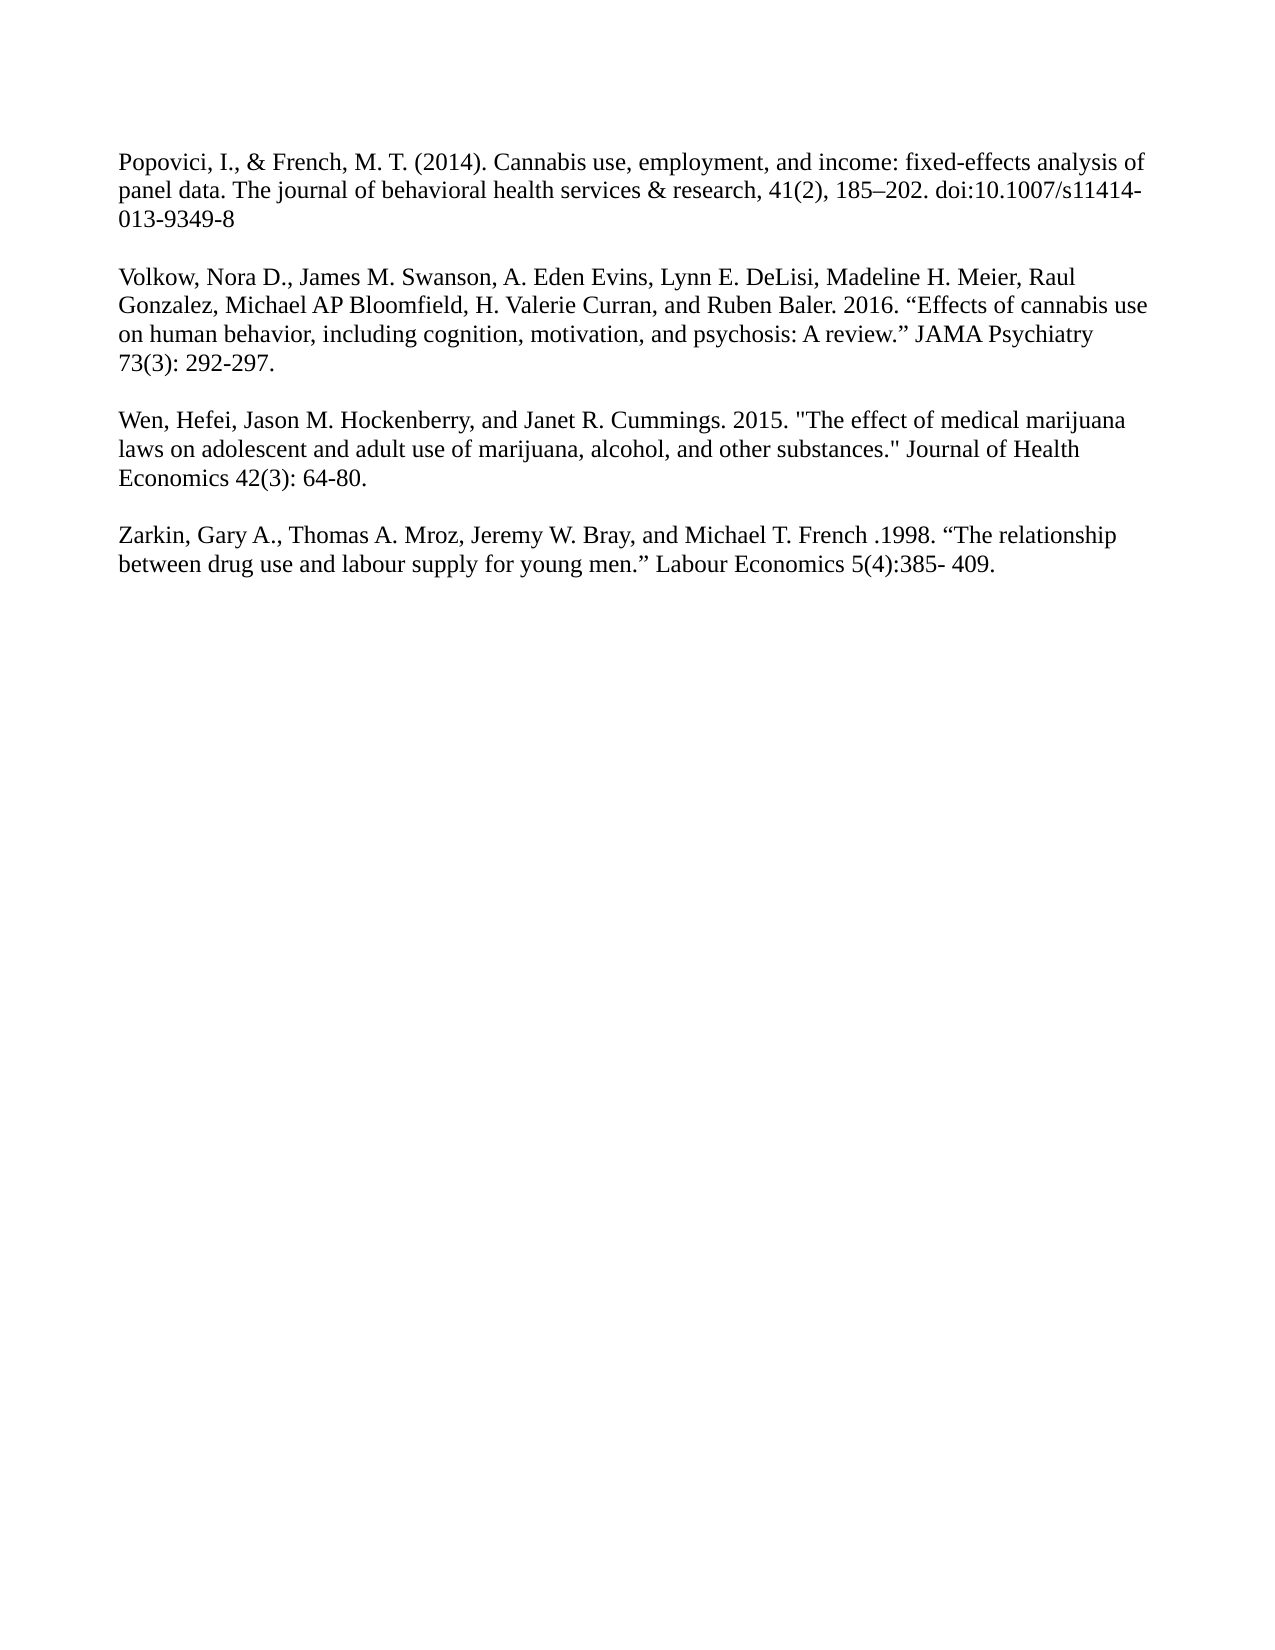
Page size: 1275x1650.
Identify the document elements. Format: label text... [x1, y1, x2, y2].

text Wen, Hefei, Jason M. Hockenberry, and Janet R. Cummings. 2015. "The effect of medical marijuana laws on adolescent and adult use of marijuana, alcohol, and other substances." Journal of Health Economics 42(3): 64-80. [118, 406, 1157, 492]
text Popovici, I., & French, M. T. (2014). Cannabis use, employment, and income: fixed-effects analysis of panel data. The journal of behavioral health services & research, 41(2), 185–202. doi:10.1007/s11414-013-9349-8 [118, 147, 1157, 233]
text Zarkin, Gary A., Thomas A. Mroz, Jeremy W. Bray, and Michael T. French .1998. “The relationship between drug use and labour supply for young men.” Labour Economics 5(4):385- 409. [118, 521, 1157, 578]
text Volkow, Nora D., James M. Swanson, A. Eden Evins, Lynn E. DeLisi, Madeline H. Meier, Raul Gonzalez, Michael AP Bloomfield, H. Valerie Curran, and Ruben Baler. 2016. “Effects of cannabis use on human behavior, including cognition, motivation, and psychosis: A review.” JAMA Psychiatry 73(3): 292-297. [118, 262, 1157, 377]
